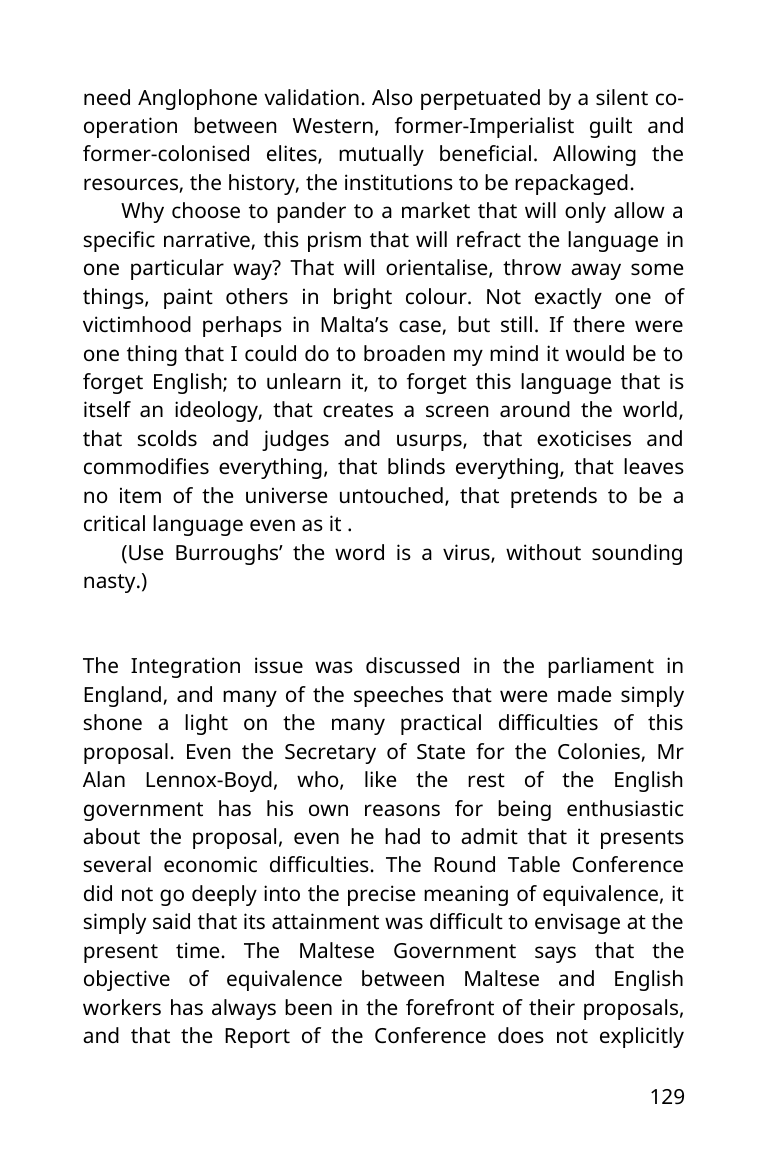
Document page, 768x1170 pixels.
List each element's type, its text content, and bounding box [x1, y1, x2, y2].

text Why choose to pander to a market that will only allow a specific narrative, this prism that will refract the language in one particular way? That will orientalise, throw away some things, paint others in bright colour. Not exactly one of victimhood perhaps in Malta’s case, but still. If there were one thing that I could do to broaden my mind it would be to forget English; to unlearn it, to forget this language that is itself an ideology, that creates a screen around the world, that scolds and judges and usurps, that exoticises and commodifies everything, that blinds everything, that leaves no item of the universe untouched, that pretends to be a critical language even as it . [83, 196, 685, 538]
text need Anglophone validation. Also perpetuated by a silent co-operation between Western, former-Imperialist guilt and former-colonised elites, mutually beneficial. Allowing the resources, the history, the institutions to be repackaged. [83, 83, 685, 196]
text The Integration issue was discussed in the parliament in England, and many of the speeches that were made simply shone a light on the many practical difficulties of this proposal. Even the Secretary of State for the Colonies, Mr Alan Lennox-Boyd, who, like the rest of the English government has his own reasons for being enthusiastic about the proposal, even he had to admit that it presents several economic difficulties. The Round Table Conference did not go deeply into the precise meaning of equivalence, it simply said that its attainment was difficult to envisage at the present time. The Maltese Government says that the objective of equivalence between Maltese and English workers has always been in the forefront of their proposals, and that the Report of the Conference does not explicitly [83, 651, 685, 1049]
text (Use Burroughs’ the word is a virus, without sounding nasty.) [83, 538, 685, 594]
